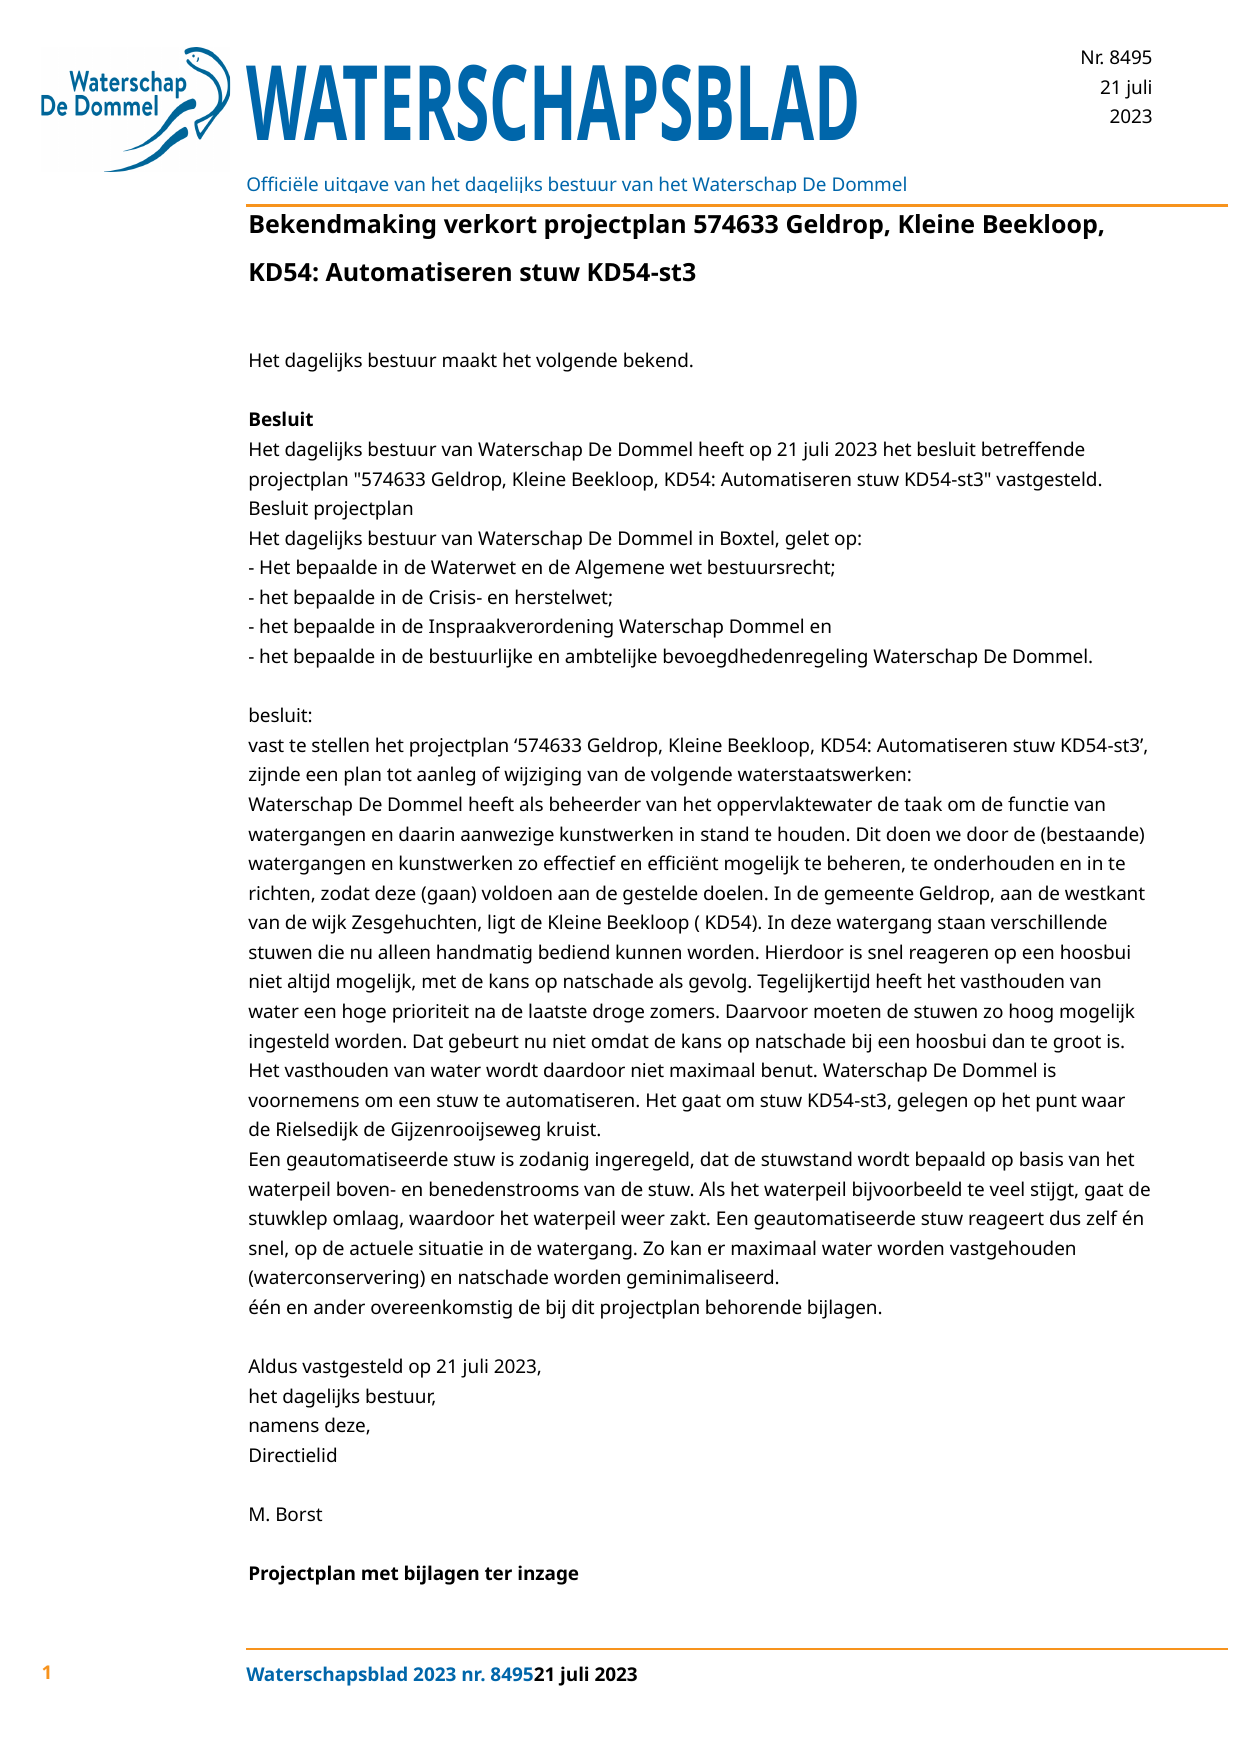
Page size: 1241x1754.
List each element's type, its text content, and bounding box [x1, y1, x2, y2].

text M. Borst [248, 1501, 1152, 1527]
text zijnde een plan tot aanleg of wijziging van de volgende waterstaatswerken: [248, 762, 1152, 787]
text vast te stellen het projectplan ‘574633 Geldrop, Kleine Beekloop, KD54: Automatiseren stuw KD54‑st3’, [248, 732, 1152, 758]
text ‑ het bepaalde in de Crisis‑ en herstelwet; [248, 584, 1152, 610]
text ‑ Het bepaalde in de Waterwet en de Algemene wet bestuursrecht; [248, 554, 1152, 580]
text Aldus vastgesteld op 21 juli 2023, [248, 1353, 1152, 1379]
text Het dagelijks bestuur van Waterschap De Dommel in Boxtel, gelet op: [248, 525, 1152, 551]
text Bekendmaking verkort projectplan 574633 Geldrop, Kleine Beekloop, KD54: Automatiseren stuw KD54‑st3 [248, 207, 1152, 288]
text Het dagelijks bestuur van Waterschap De Dommel heeft op 21 juli 2023 het besluit betreffende projectplan "574633 Geldrop, Kleine Beekloop, KD54: Automatiseren stuw KD54‑st3" vastgesteld. [248, 436, 1152, 492]
text besluit: [248, 702, 1152, 728]
text ‑ het bepaalde in de bestuurlijke en ambtelijke bevoegdhedenregeling Waterschap De Dommel. [248, 643, 1152, 669]
text namens deze, [248, 1412, 1152, 1438]
text Waterschap De Dommel heeft als beheerder van het oppervlaktewater de taak om de functie van watergangen en daarin aanwezige kunstwerken in stand te houden. Dit doen we door de (bestaande) watergangen en kunstwerken zo effectief en efficiënt mogelijk te beheren, te onderhouden en in te richten, zodat deze (gaan) voldoen aan de gestelde doelen. In de gemeente Geldrop, aan de westkant van de wijk Zesgehuchten, ligt de Kleine Beekloop ( KD54). In deze watergang staan verschillende stuwen die nu alleen handmatig bediend kunnen worden. Hierdoor is snel reageren op een hoosbui niet altijd mogelijk, met de kans op natschade als gevolg. Tegelijkertijd heeft het vasthouden van water een hoge prioriteit na de laatste droge zomers. Daarvoor moeten de stuwen zo hoog mogelijk ingesteld worden. Dat gebeurt nu niet omdat de kans op natschade bij een hoosbui dan te groot is. Het vasthouden van water wordt daardoor niet maximaal benut. Waterschap De Dommel is voornemens om een stuw te automatiseren. Het gaat om stuw KD54‑st3, gelegen op het punt waar de Rielsedijk de Gijzenrooijseweg kruist. [248, 791, 1152, 1142]
text Projectplan met bijlagen ter inzage [248, 1560, 1152, 1586]
text Besluit projectplan [248, 495, 1152, 521]
picture [198, 118, 210, 131]
text het dagelijks bestuur, [248, 1383, 1152, 1409]
text Het dagelijks bestuur maakt het volgende bekend. [248, 347, 1152, 373]
text Directielid [248, 1442, 1152, 1468]
text Besluit [248, 407, 1152, 432]
picture [41, 47, 231, 172]
text ‑ het bepaalde in de Inspraakverordening Waterschap Dommel en [248, 614, 1152, 639]
picture [45, 99, 51, 111]
text Een geautomatiseerde stuw is zodanig ingeregeld, dat de stuwstand wordt bepaald op basis van het waterpeil boven‑ en benedenstrooms van de stuw. Als het waterpeil bijvoorbeeld te veel stijgt, gaat de stuwklep omlaag, waardoor het waterpeil weer zakt. Een geautomatiseerde stuw reageert dus zelf én snel, op de actuele situatie in de watergang. Zo kan er maximaal water worden vastgehouden (waterconservering) en natschade worden geminimaliseerd. [248, 1146, 1152, 1290]
text één en ander overeenkomstig de bij dit projectplan behorende bijlagen. [248, 1294, 1152, 1320]
picture [204, 47, 231, 76]
